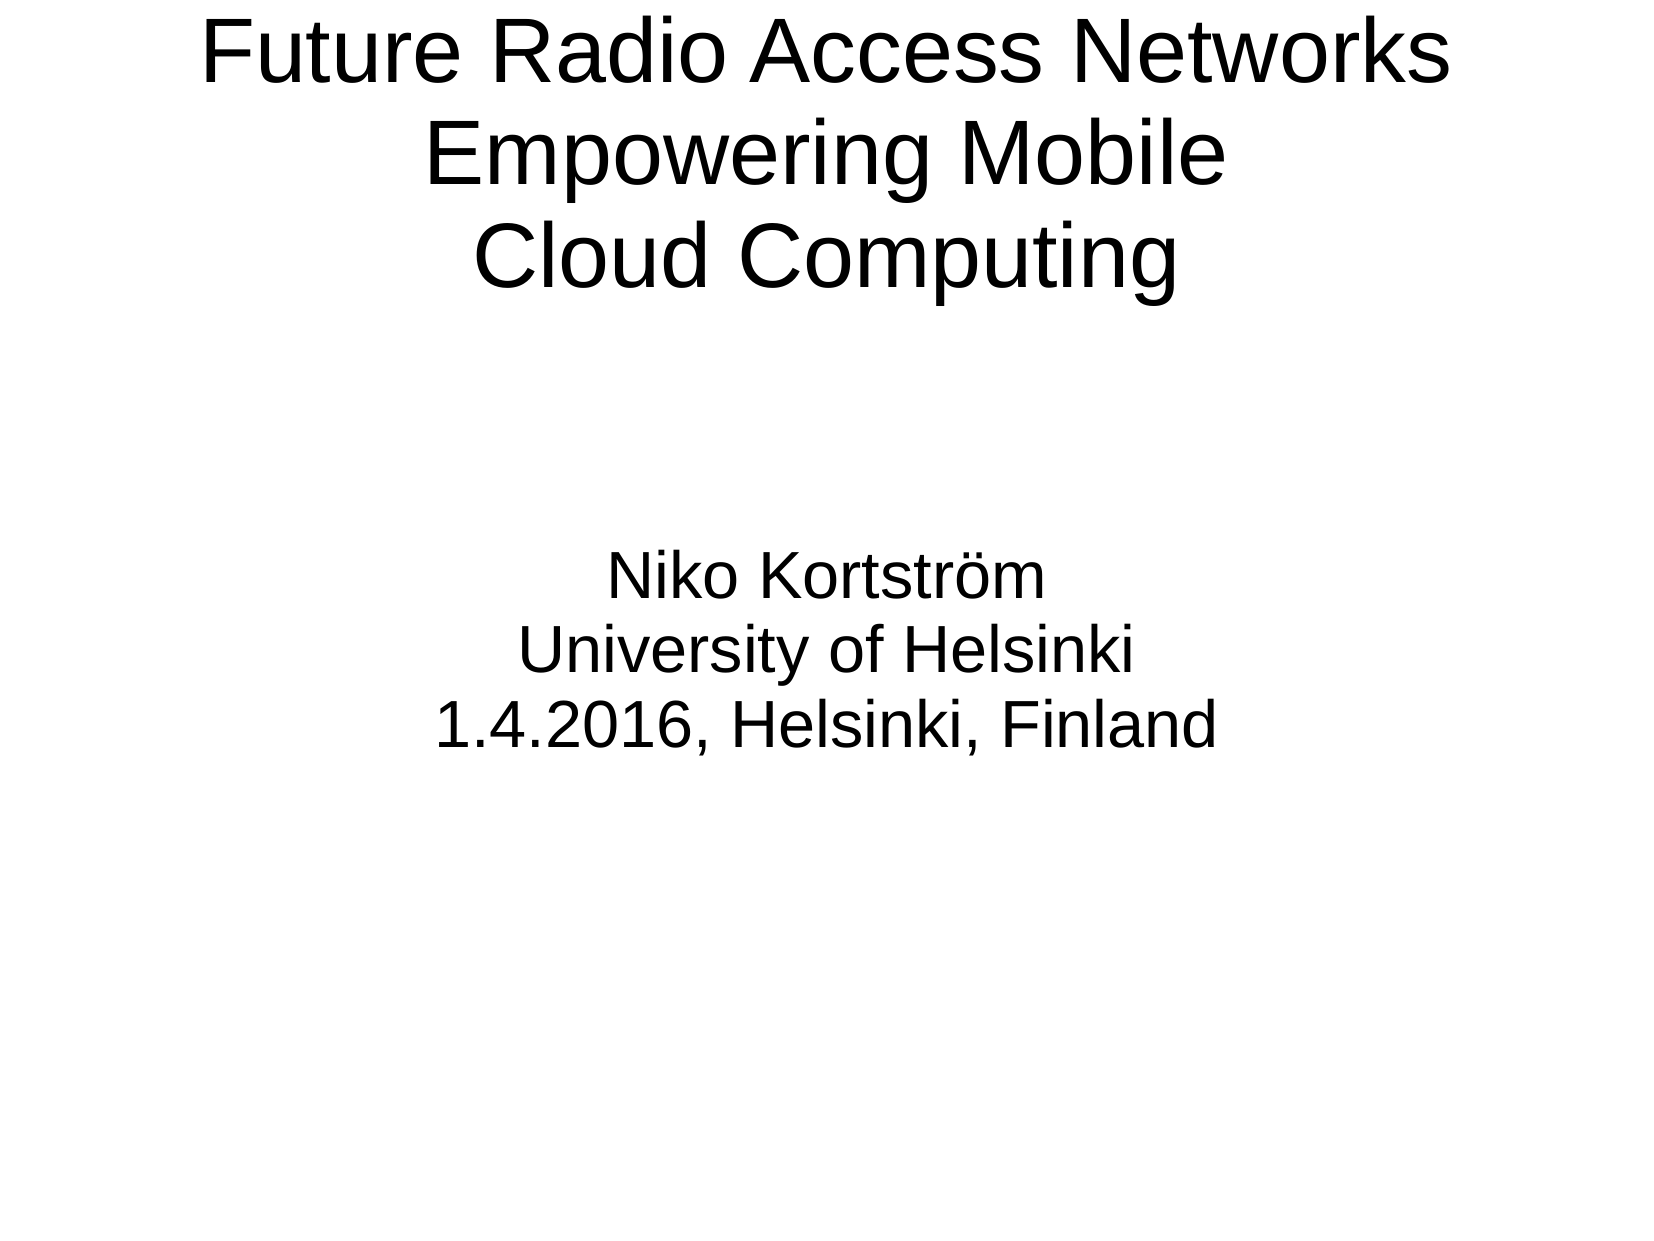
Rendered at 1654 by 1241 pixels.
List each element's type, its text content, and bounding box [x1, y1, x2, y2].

title Future Radio Access Networks Empowering Mobile Cloud Computing [82, 0, 1571, 290]
subtitle Niko Kortström University of Helsinki 1.4.2016, Helsinki, Finland [82, 290, 1571, 1010]
